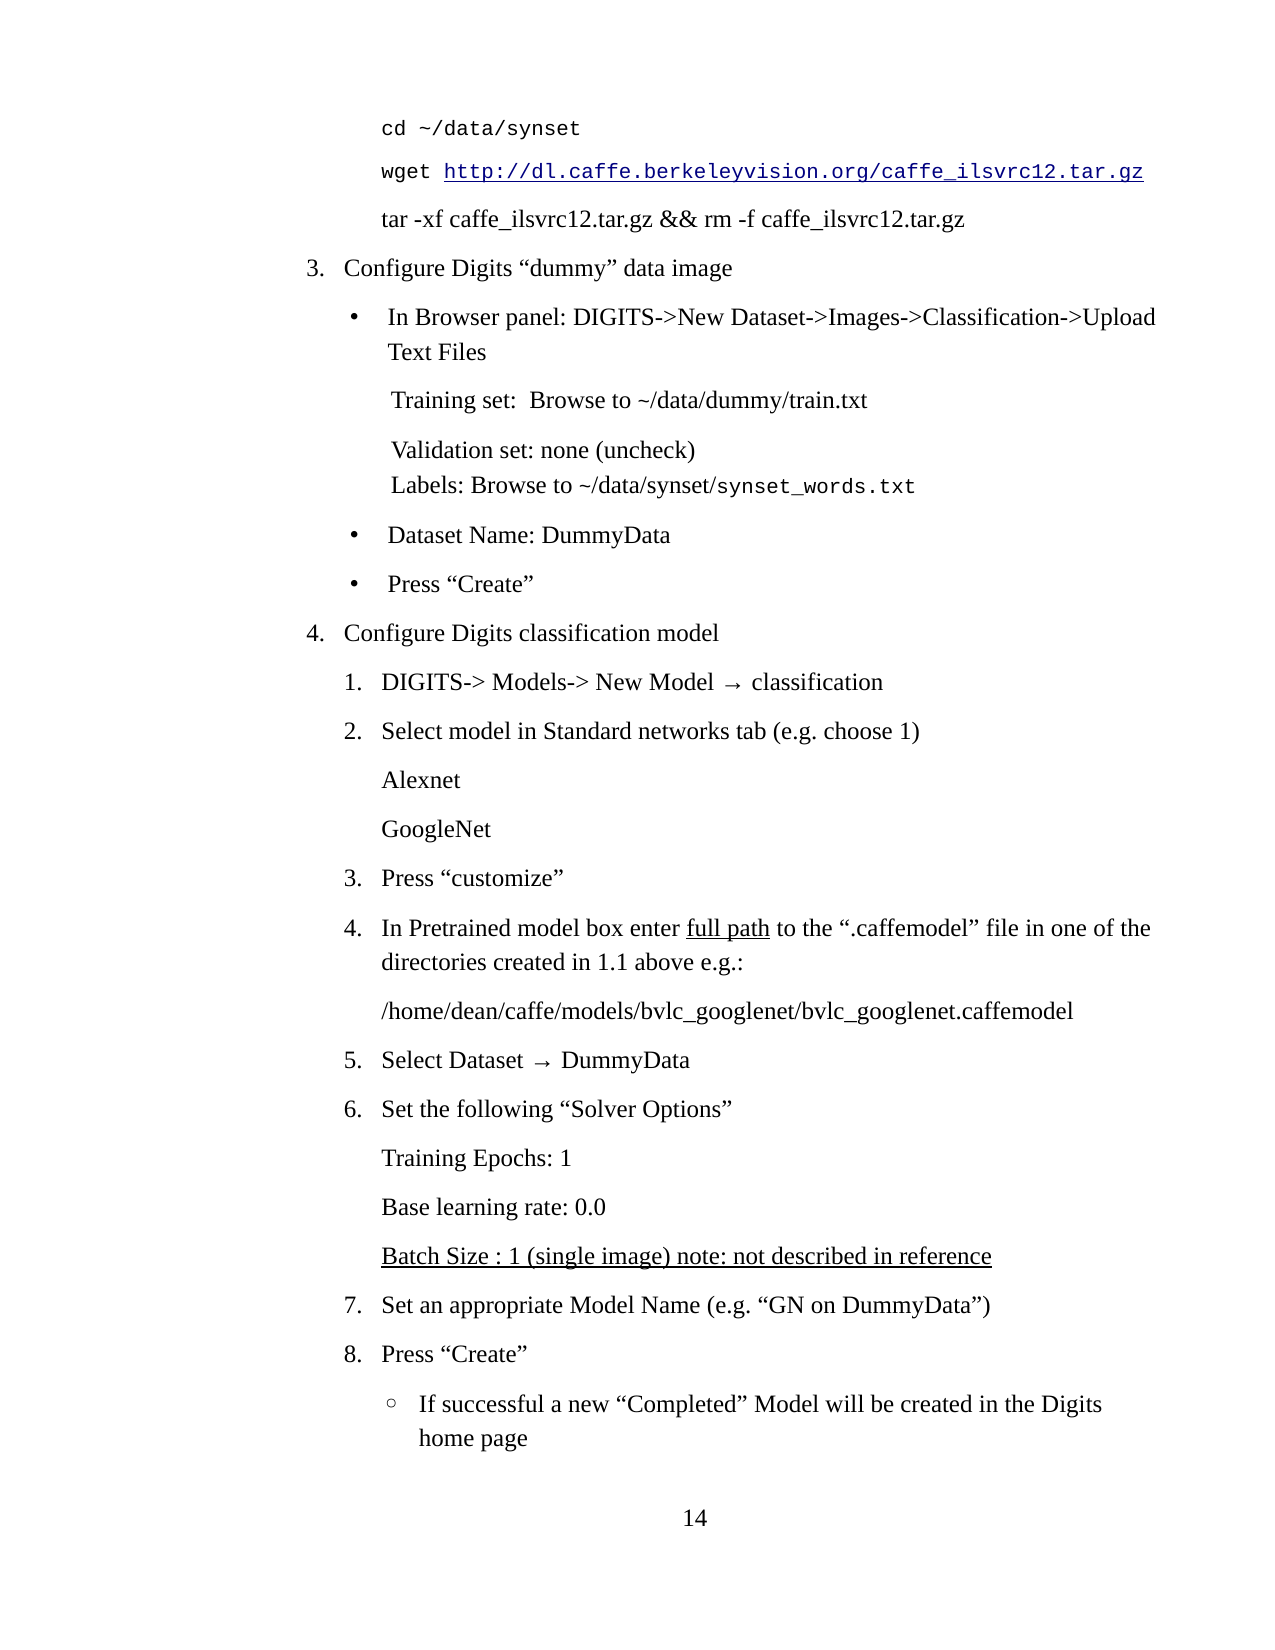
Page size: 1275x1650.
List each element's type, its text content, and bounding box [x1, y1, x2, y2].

text GoogleNet [381, 814, 1158, 843]
list Configure Digits “dummy” data image [306, 253, 1158, 282]
list Dataset Name: DummyData [350, 520, 1158, 549]
list In Pretrained model box enter full path to the “.caffemodel” file in one of the directories created in 1.1 above e.g.: [344, 913, 1158, 976]
list tar -xf caffe_ilsvrc12.tar.gz && rm -f caffe_ilsvrc12.tar.gz [344, 204, 1158, 233]
list Select Dataset → DummyData [344, 1045, 1158, 1074]
list Set the following “Solver Options” [344, 1094, 1158, 1123]
list Training Epochs: 1 [381, 1143, 1158, 1172]
list Press “Create” [350, 569, 1158, 598]
list Select model in Standard networks tab (e.g. choose 1) [344, 716, 1158, 745]
list If successful a new “Completed” Model will be created in the Digits home page [381, 1389, 1158, 1452]
list In Browser panel: DIGITS->New Dataset->Images->Classification->Upload Text Files [350, 302, 1158, 365]
list Press “Create” [344, 1339, 1158, 1368]
text Labels: Browse to ~/data/synset/synset_words.txt [391, 470, 1158, 500]
text Alexnet [381, 765, 1158, 794]
list /home/dean/caffe/models/bvlc_googlenet/bvlc_googlenet.caffemodel [344, 996, 1158, 1025]
text wget http://dl.caffe.berkeleyvision.org/caffe_ilsvrc12.tar.gz [381, 161, 1158, 185]
list Base learning rate: 0.0 [381, 1192, 1158, 1221]
list Press “customize” [344, 863, 1158, 892]
list Configure Digits classification model [306, 618, 1158, 647]
list Set an appropriate Model Name (e.g. “GN on DummyData”) [344, 1291, 1158, 1319]
text Training set: Browse to ~/data/dummy/train.txt [391, 386, 1158, 415]
text cd ~/data/synset [381, 118, 1158, 142]
list DIGITS-> Models-> New Model → classification [344, 667, 1158, 696]
text Validation set: none (uncheck) [391, 436, 1158, 464]
list Batch Size : 1 (single image) note: not described in reference [381, 1241, 1158, 1270]
